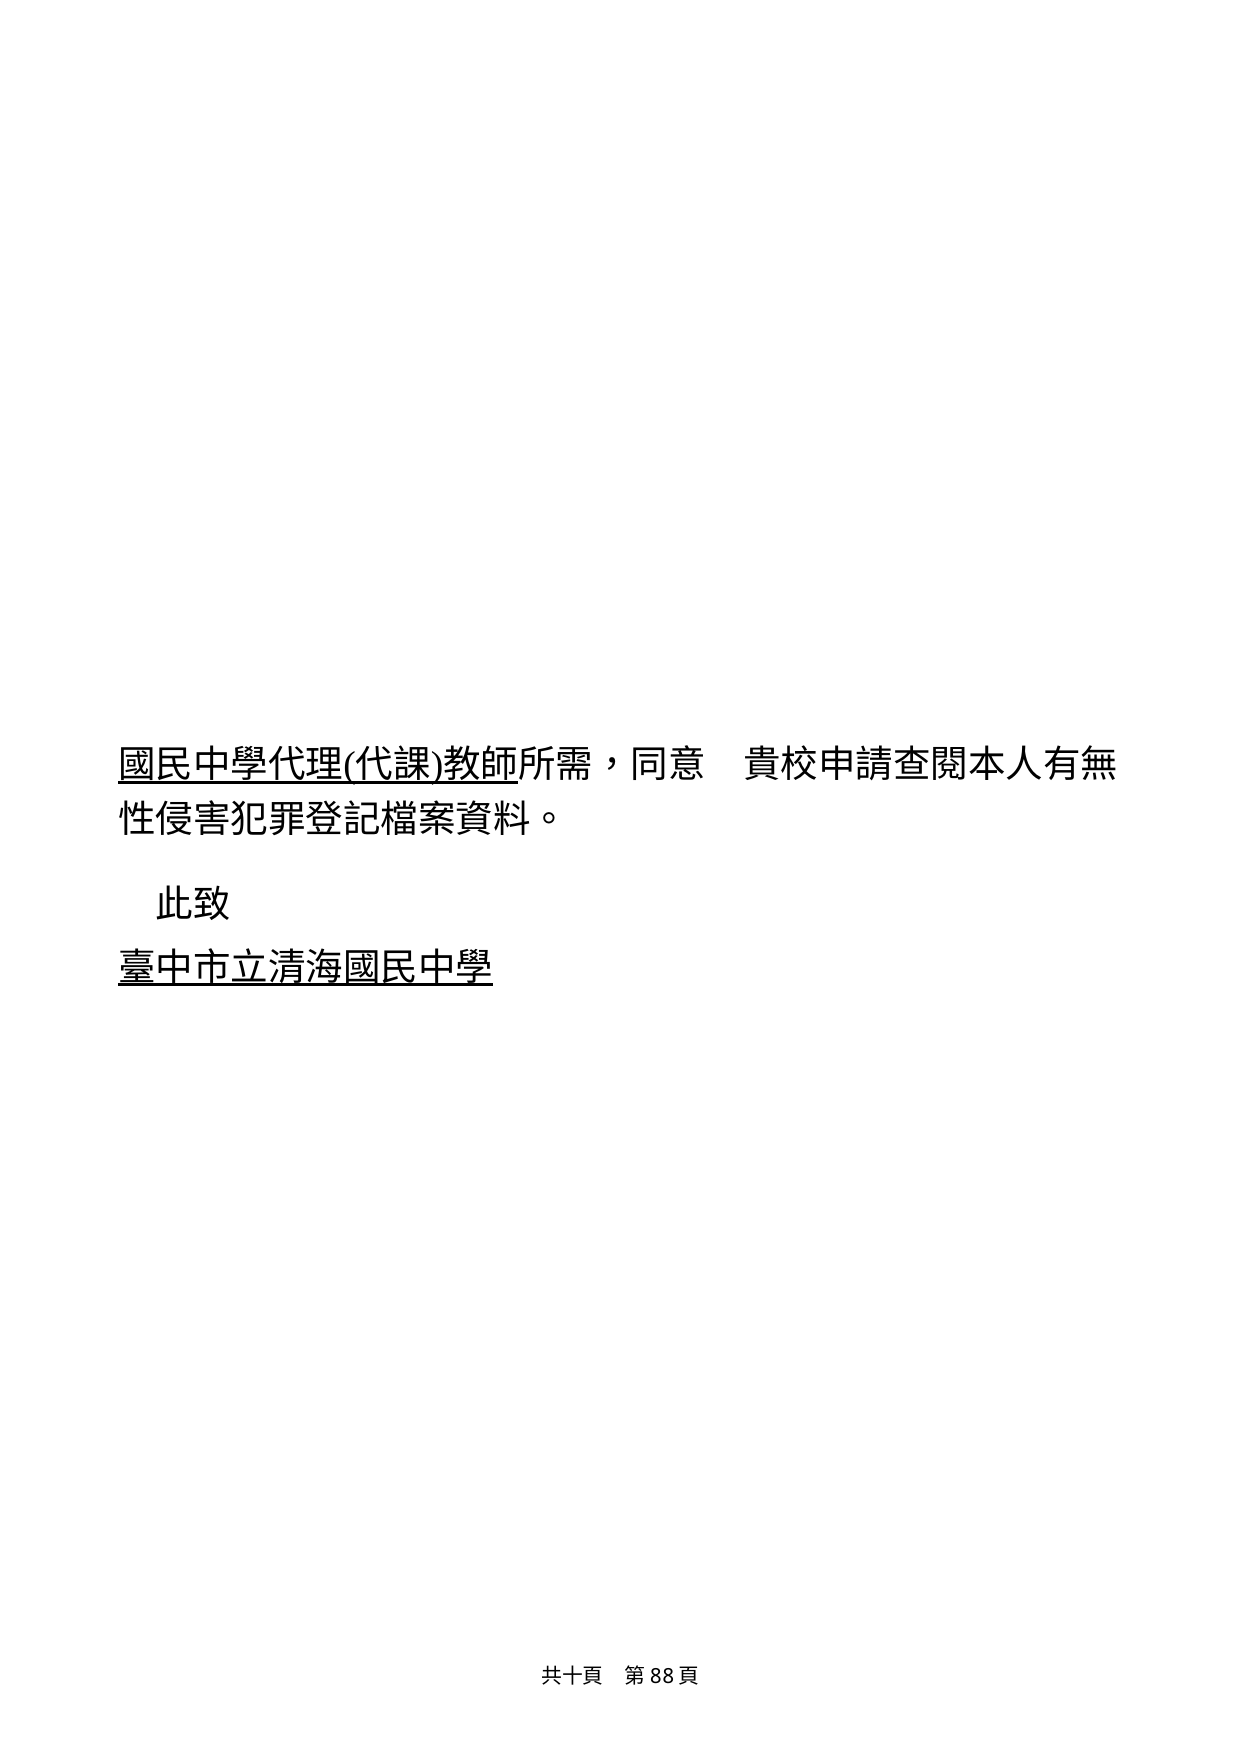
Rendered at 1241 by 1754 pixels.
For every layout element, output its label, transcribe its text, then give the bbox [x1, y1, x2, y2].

text 國民中學代理(代課)教師所需，同意 貴校申請查閱本人有無性侵害犯罪登記檔案資料。 [118, 734, 1122, 843]
text 臺中市立清海國民中學 [118, 922, 1122, 984]
text 此致 [118, 859, 1122, 922]
